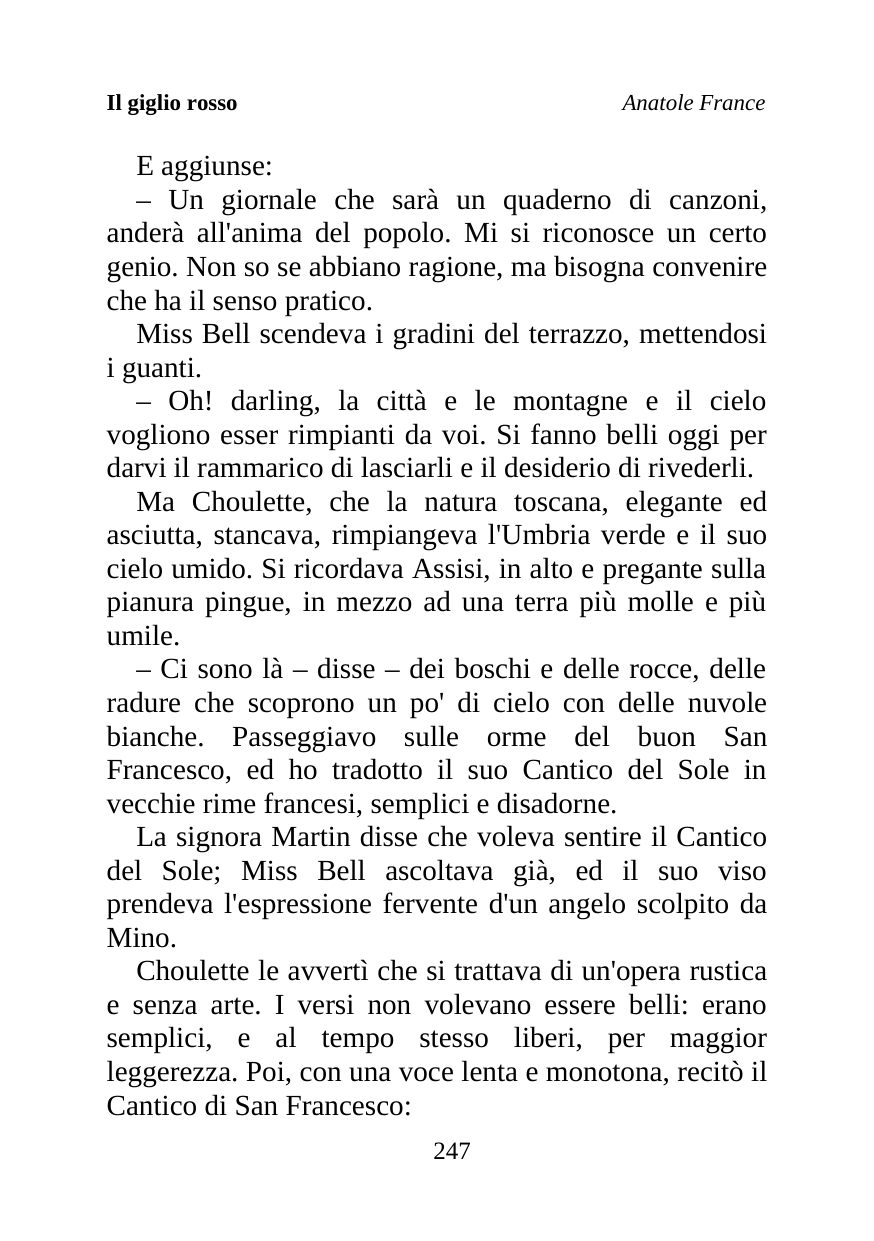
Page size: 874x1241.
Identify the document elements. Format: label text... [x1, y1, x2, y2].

text Ma Choulette, che la natura toscana, elegante ed asciutta, stancava, rimpiangeva l'Umbria verde e il suo cielo umido. Si ricordava Assisi, in alto e pregante sulla pianura pingue, in mezzo ad una terra più molle e più umile. [106, 484, 768, 652]
text – Ci sono là – disse – dei boschi e delle rocce, delle radure che scoprono un po' di cielo con delle nuvole bianche. Passeggiavo sulle orme del buon San Francesco, ed ho tradotto il suo Cantico del Sole in vecchie rime francesi, semplici e disadorne. [106, 652, 768, 819]
text Choulette le avvertì che si trattava di un'opera rustica e senza arte. I versi non volevano essere belli: erano semplici, e al tempo stesso liberi, per maggior leggerezza. Poi, con una voce lenta e monotona, recitò il Cantico di San Francesco: [106, 953, 768, 1121]
text E aggiunse: [106, 148, 768, 182]
text La signora Martin disse che voleva sentire il Cantico del Sole; Miss Bell ascoltava già, ed il suo viso prendeva l'espressione fervente d'un angelo scolpito da Mino. [106, 819, 768, 953]
text – Oh! darling, la città e le montagne e il cielo vogliono esser rimpianti da voi. Si fanno belli oggi per darvi il rammarico di lasciarli e il desiderio di rivederli. [106, 383, 768, 484]
text – Un giornale che sarà un quaderno di canzoni, anderà all'anima del popolo. Mi si riconosce un certo genio. Non so se abbiano ragione, ma bisogna convenire che ha il senso pratico. [106, 182, 768, 316]
text Miss Bell scendeva i gradini del terrazzo, mettendosi i guanti. [106, 316, 768, 383]
